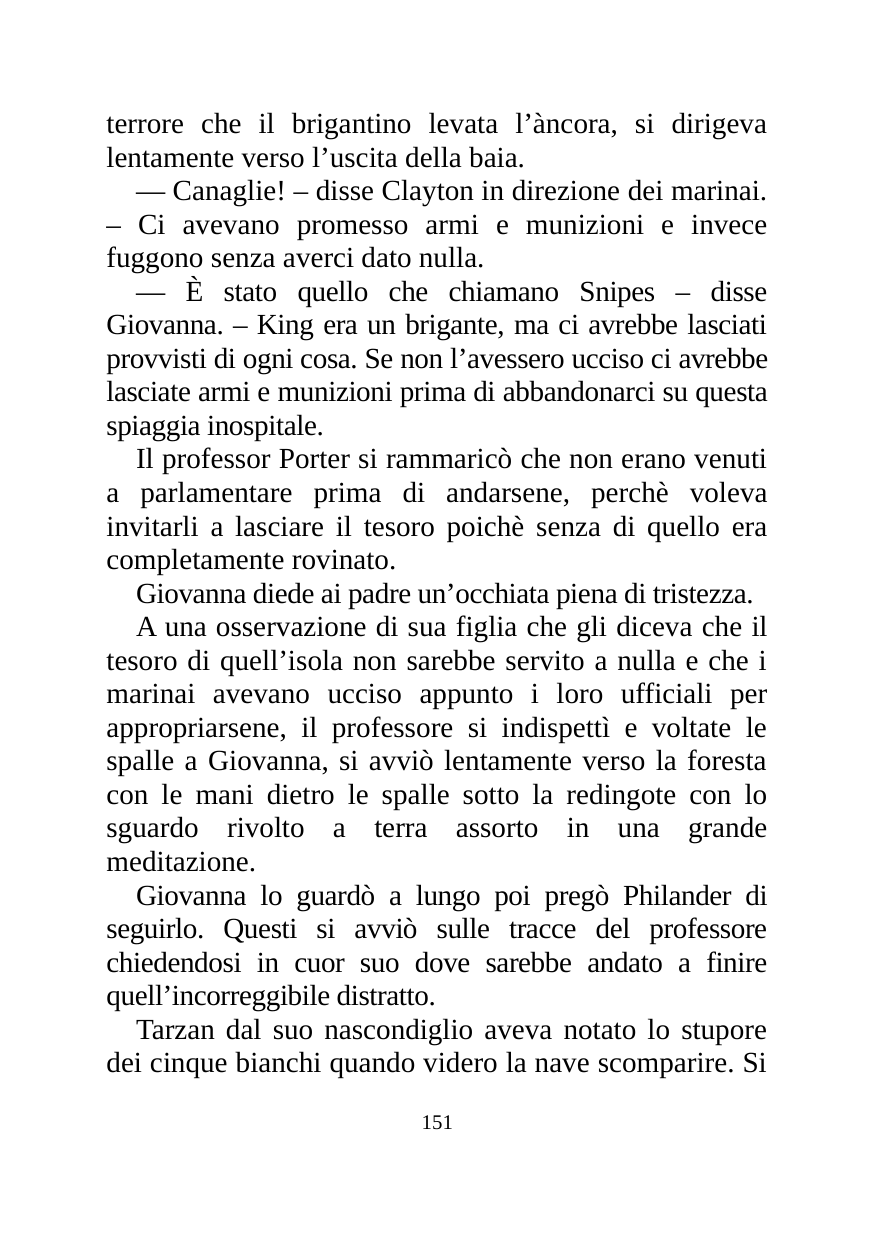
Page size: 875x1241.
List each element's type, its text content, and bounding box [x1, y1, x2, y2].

text Tarzan dal suo nascondiglio aveva notato lo stupore dei cinque bianchi quando videro la nave scomparire. Si [106, 1012, 768, 1079]
text A una osservazione di sua figlia che gli diceva che il tesoro di quell’isola non sarebbe servito a nulla e che i marinai avevano ucciso appunto i loro ufficiali per appropriarsene, il professore si indispettì e voltate le spalle a Giovanna, si avviò lentamente verso la foresta con le mani dietro le spalle sotto la redingote con lo sguardo rivolto a terra assorto in una grande meditazione. [106, 609, 768, 878]
text — È stato quello che chiamano Snipes – disse Giovanna. – King era un brigante, ma ci avrebbe lasciati provvisti di ogni cosa. Se non l’avessero ucciso ci avrebbe lasciate armi e munizioni prima di abbandonarci su questa spiaggia inospitale. [106, 274, 768, 442]
text Il professor Porter si rammaricò che non erano venuti a parlamentare prima di andarsene, perchè voleva invitarli a lasciare il tesoro poichè senza di quello era completamente rovinato. [106, 442, 768, 576]
text Giovanna diede ai padre un’occhiata piena di tristezza. [106, 576, 768, 609]
text terrore che il brigantino levata l’àncora, si dirigeva lentamente verso l’uscita della baia. [106, 106, 768, 173]
text Giovanna lo guardò a lungo poi pregò Philander di seguirlo. Questi si avviò sulle tracce del professore chiedendosi in cuor suo dove sarebbe andato a finire quell’incorreggibile distratto. [106, 878, 768, 1012]
text — Canaglie! – disse Clayton in direzione dei marinai. – Ci avevano promesso armi e munizioni e invece fuggono senza averci dato nulla. [106, 173, 768, 274]
